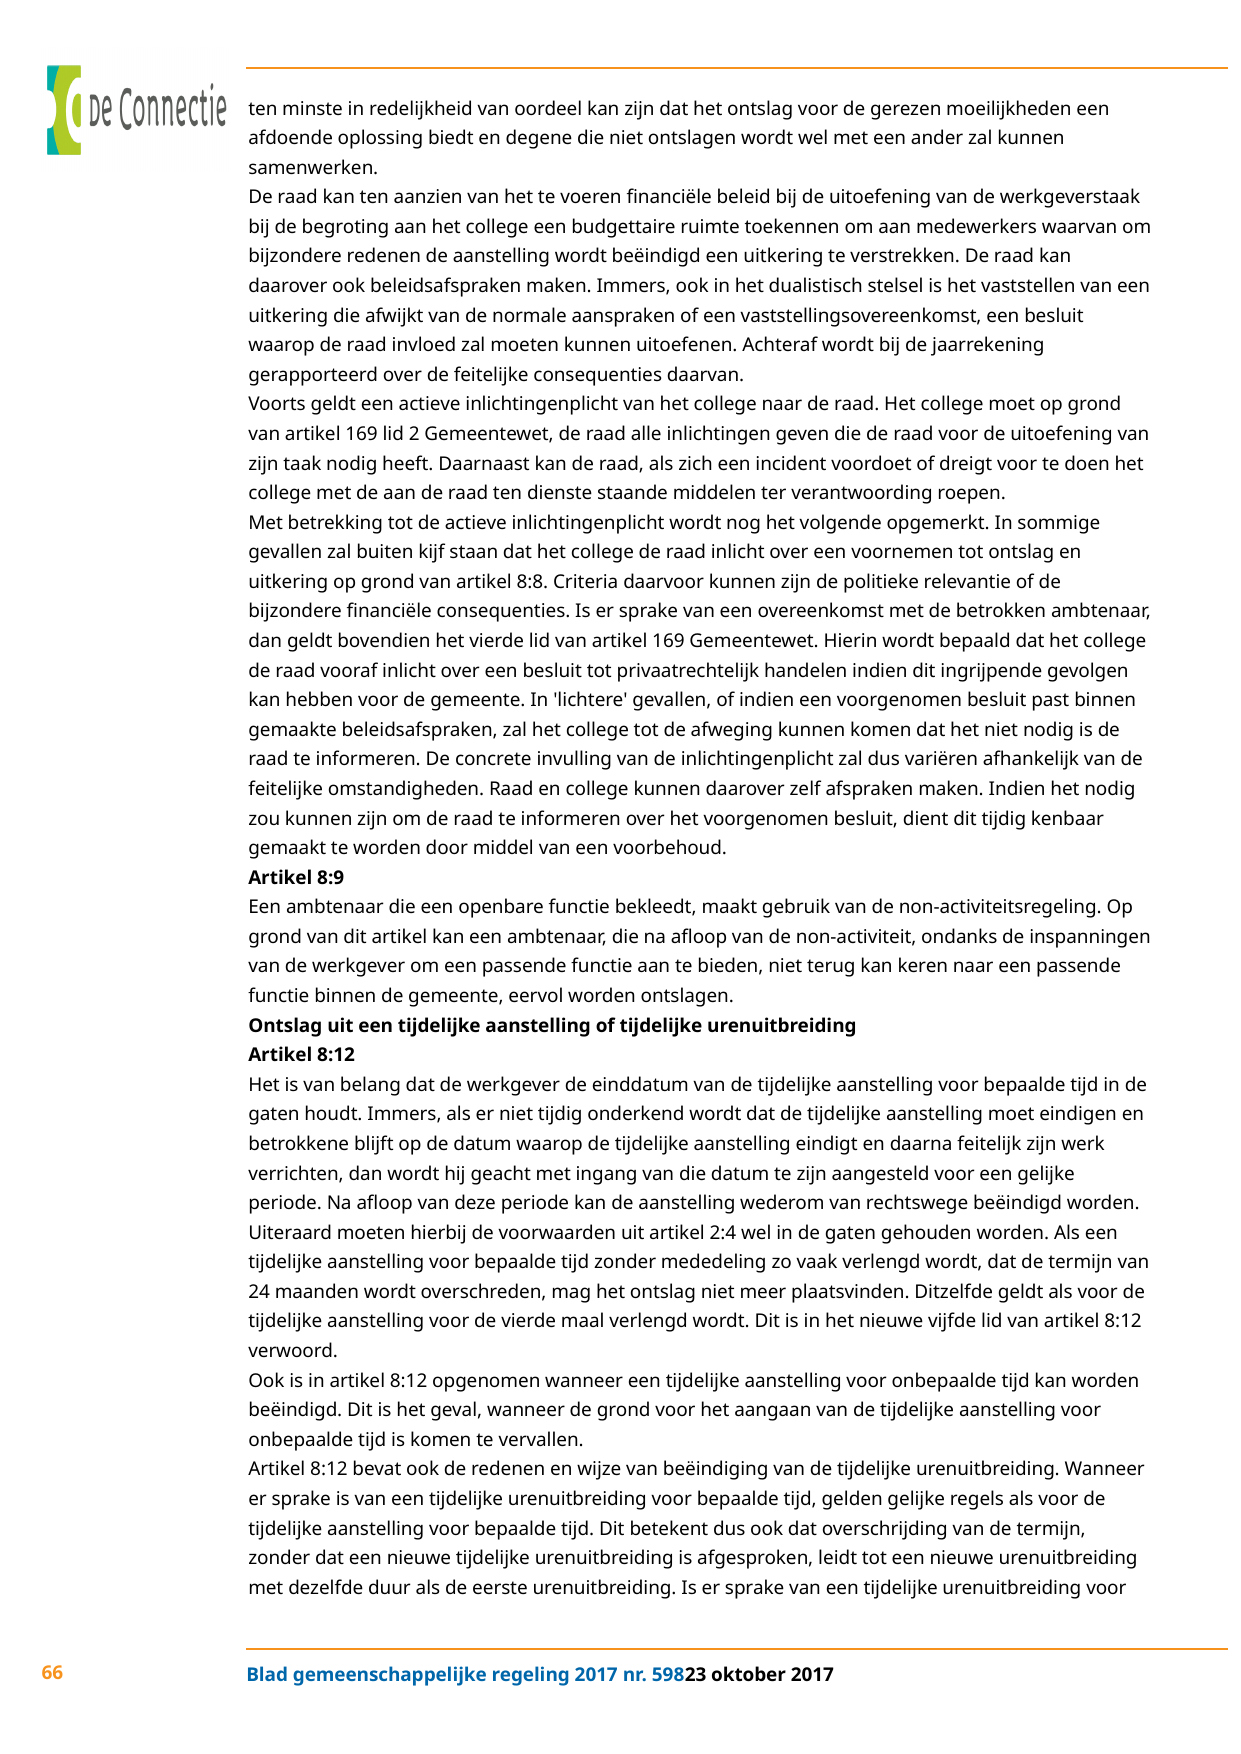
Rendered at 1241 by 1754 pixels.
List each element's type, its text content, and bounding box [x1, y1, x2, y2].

text ten minste in redelijkheid van oordeel kan zijn dat het ontslag voor de gerezen moeilijkheden een afdoende oplossing biedt en degene die niet ontslagen wordt wel met een ander zal kunnen samenwerken. [248, 95, 1152, 180]
text Een ambtenaar die een openbare functie bekleedt, maakt gebruik van de non-activiteitsregeling. Op grond van dit artikel kan een ambtenaar, die na afloop van de non-activiteit, ondanks de inspanningen van de werkgever om een passende functie aan te bieden, niet terug kan keren naar een passende functie binnen de gemeente, eervol worden ontslagen. [248, 893, 1152, 1008]
text Ontslag uit een tijdelijke aanstelling of tijdelijke urenuitbreiding [248, 1012, 1152, 1038]
text Artikel 8:12 [248, 1041, 1152, 1067]
text Artikel 8:12 bevat ook de redenen en wijze van beëindiging van de tijdelijke urenuitbreiding. Wanneer er sprake is van een tijdelijke urenuitbreiding voor bepaalde tijd, gelden gelijke regels als voor de tijdelijke aanstelling voor bepaalde tijd. Dit betekent dus ook dat overschrijding van de termijn, zonder dat een nieuwe tijdelijke urenuitbreiding is afgesproken, leidt tot een nieuwe urenuitbreiding met dezelfde duur als de eerste urenuitbreiding. Is er sprake van een tijdelijke urenuitbreiding voor [248, 1456, 1152, 1600]
text Met betrekking tot de actieve inlichtingenplicht wordt nog het volgende opgemerkt. In sommige gevallen zal buiten kijf staan dat het college de raad inlicht over een voornemen tot ontslag en uitkering op grond van artikel 8:8. Criteria daarvoor kunnen zijn de politieke relevantie of de bijzondere financiële consequenties. Is er sprake van een overeenkomst met de betrokken ambtenaar, dan geldt bovendien het vierde lid van artikel 169 Gemeentewet. Hierin wordt bepaald dat het college de raad vooraf inlicht over een besluit tot privaatrechtelijk handelen indien dit ingrijpende gevolgen kan hebben voor de gemeente. In 'lichtere' gevallen, of indien een voorgenomen besluit past binnen gemaakte beleidsafspraken, zal het college tot de afweging kunnen komen dat het niet nodig is de raad te informeren. De concrete invulling van de inlichtingenplicht zal dus variëren afhankelijk van de feitelijke omstandigheden. Raad en college kunnen daarover zelf afspraken maken. Indien het nodig zou kunnen zijn om de raad te informeren over het voorgenomen besluit, dient dit tijdig kenbaar gemaakt te worden door middel van een voorbehoud. [248, 509, 1152, 860]
picture [41, 47, 231, 172]
text De raad kan ten aanzien van het te voeren financiële beleid bij de uitoefening van de werkgeverstaak bij de begroting aan het college een budgettaire ruimte toekennen om aan medewerkers waarvan om bijzondere redenen de aanstelling wordt beëindigd een uitkering te verstrekken. De raad kan daarover ook beleidsafspraken maken. Immers, ook in het dualistisch stelsel is het vaststellen van een uitkering die afwijkt van de normale aanspraken of een vaststellingsovereenkomst, een besluit waarop de raad invloed zal moeten kunnen uitoefenen. Achteraf wordt bij de jaarrekening gerapporteerd over de feitelijke consequenties daarvan. [248, 183, 1152, 387]
text Ook is in artikel 8:12 opgenomen wanneer een tijdelijke aanstelling voor onbepaalde tijd kan worden beëindigd. Dit is het geval, wanneer de grond voor het aangaan van de tijdelijke aanstelling voor onbepaalde tijd is komen te vervallen. [248, 1367, 1152, 1452]
text Artikel 8:9 [248, 864, 1152, 890]
text Voorts geldt een actieve inlichtingenplicht van het college naar de raad. Het college moet op grond van artikel 169 lid 2 Gemeentewet, de raad alle inlichtingen geven die de raad voor de uitoefening van zijn taak nodig heeft. Daarnaast kan de raad, als zich een incident voordoet of dreigt voor te doen het college met de aan de raad ten dienste staande middelen ter verantwoording roepen. [248, 391, 1152, 505]
text Het is van belang dat de werkgever de einddatum van de tijdelijke aanstelling voor bepaalde tijd in de gaten houdt. Immers, als er niet tijdig onderkend wordt dat de tijdelijke aanstelling moet eindigen en betrokkene blijft op de datum waarop de tijdelijke aanstelling eindigt en daarna feitelijk zijn werk verrichten, dan wordt hij geacht met ingang van die datum te zijn aangesteld voor een gelijke periode. Na afloop van deze periode kan de aanstelling wederom van rechtswege beëindigd worden. Uiteraard moeten hierbij de voorwaarden uit artikel 2:4 wel in de gaten gehouden worden. Als een tijdelijke aanstelling voor bepaalde tijd zonder mededeling zo vaak verlengd wordt, dat de termijn van 24 maanden wordt overschreden, mag het ontslag niet meer plaatsvinden. Ditzelfde geldt als voor de tijdelijke aanstelling voor de vierde maal verlengd wordt. Dit is in het nieuwe vijfde lid van artikel 8:12 verwoord. [248, 1071, 1152, 1363]
